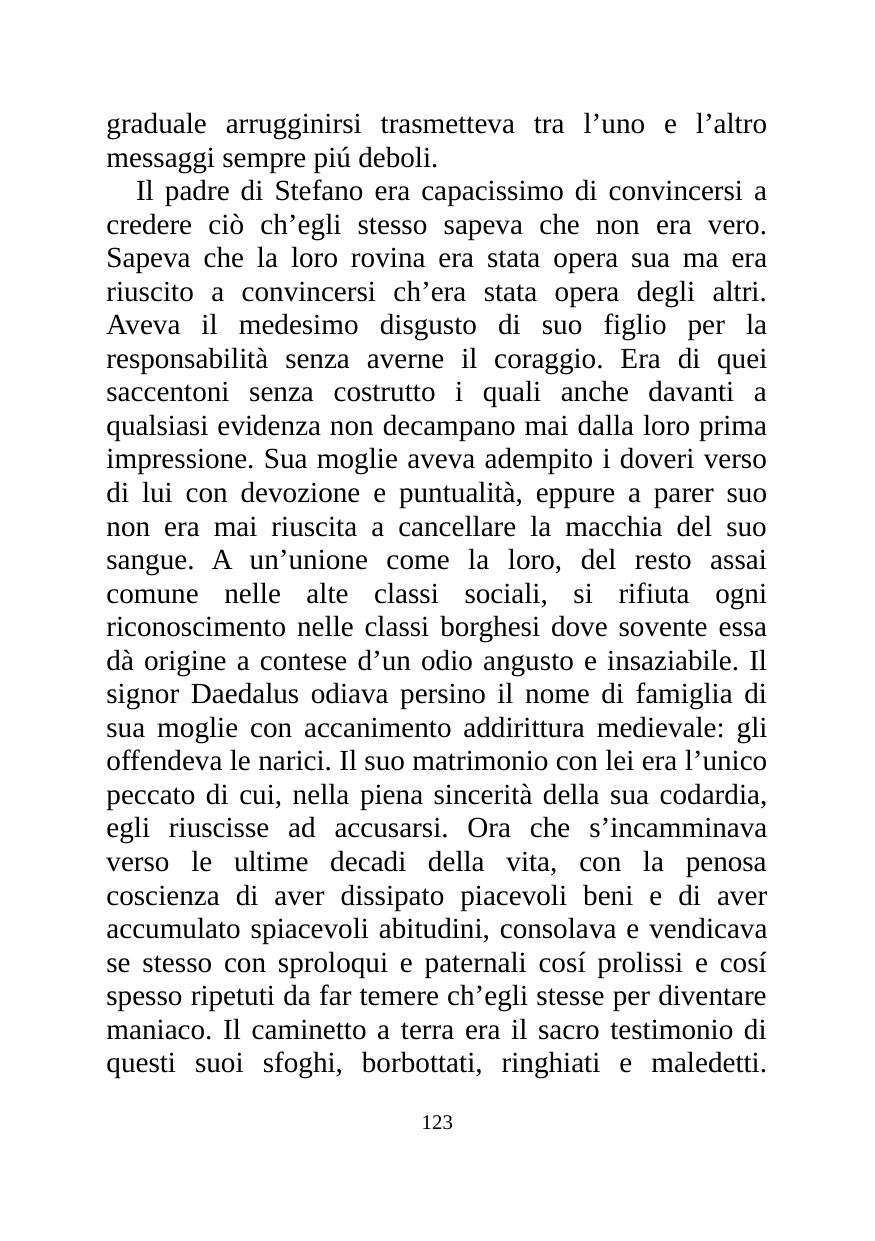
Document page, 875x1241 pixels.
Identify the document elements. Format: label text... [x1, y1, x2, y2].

text Il padre di Stefano era capacissimo di convincersi a credere ciò ch’egli stesso sapeva che non era vero. Sapeva che la loro rovina era stata opera sua ma era riuscito a convincersi ch’era stata opera degli altri. Aveva il medesimo disgusto di suo figlio per la responsabilità senza averne il coraggio. Era di quei saccentoni senza costrutto i quali anche davanti a qualsiasi evidenza non decampano mai dalla loro prima impressione. Sua moglie aveva adempito i doveri verso di lui con devozione e puntualità, eppure a parer suo non era mai riuscita a cancellare la macchia del suo sangue. A un’unione come la loro, del resto assai comune nelle alte classi sociali, si rifiuta ogni riconoscimento nelle classi borghesi dove sovente essa dà origine a contese d’un odio angusto e insaziabile. Il signor Daedalus odiava persino il nome di famiglia di sua moglie con accanimento addirittura medievale: gli offendeva le narici. Il suo matrimonio con lei era l’unico peccato di cui, nella piena sincerità della sua codardia, egli riuscisse ad accusarsi. Ora che s’incamminava verso le ultime decadi della vita, con la penosa coscienza di aver dissipato piacevoli beni e di aver accumulato spiacevoli abitudini, consolava e vendicava se stesso con sproloqui e paternali cosí prolissi e cosí spesso ripetuti da far temere ch’egli stesse per diventare maniaco. Il caminetto a terra era il sacro testimonio di questi suoi sfoghi, borbottati, ringhiati e maledetti. [106, 173, 768, 1079]
text graduale arrugginirsi trasmetteva tra l’uno e l’altro messaggi sempre piú deboli. [106, 106, 768, 173]
